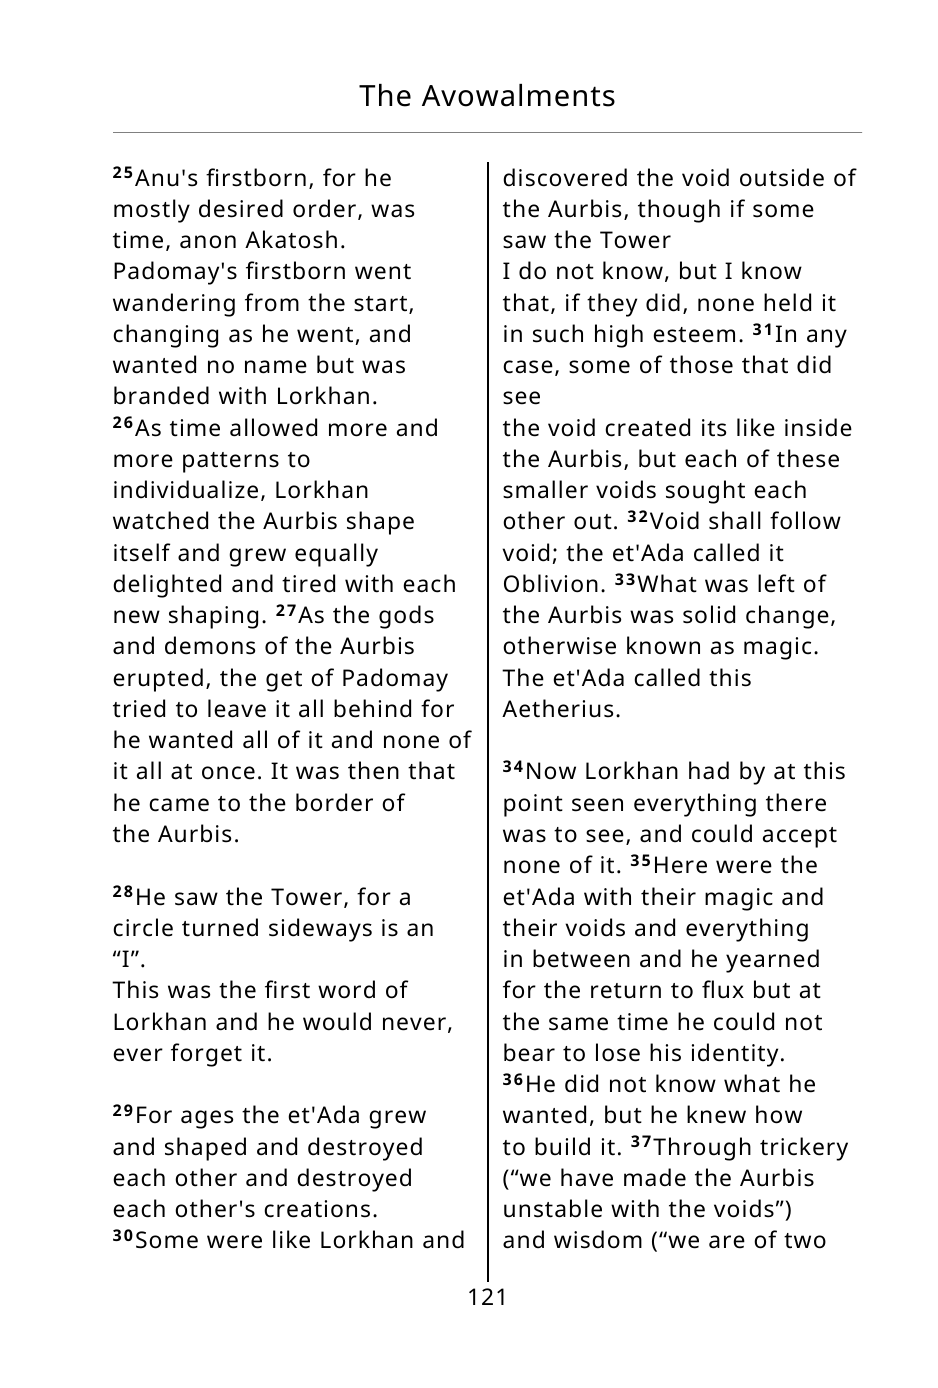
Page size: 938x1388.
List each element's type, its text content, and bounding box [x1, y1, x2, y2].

text 28He saw the Tower, for a circle turned sideways is an “I”. This was the first word of Lorkhan and he would never, ever forget it. [112, 880, 472, 1068]
text 29For ages the et'Ada grew and shaped and destroyed each other and destroyed each other's creations. 30Some were like Lorkhan and [112, 1099, 472, 1255]
text The Avowalments [112, 75, 862, 115]
text discovered the void outside of the Aurbis, though if some saw the Tower I do not know, but I know that, if they did, none held it in such high esteem. 31In any case, some of those that did see the void created its like inside the Aurbis, but each of these smaller voids sought each other out. 32Void shall follow void; the et'Ada called it Oblivion. 33What was left of the Aurbis was solid change, otherwise known as magic. The et'Ada called this Aetherius. [502, 162, 862, 724]
text 34Now Lorkhan had by at this point seen everything there was to see, and could accept none of it. 35Here were the et'Ada with their magic and their voids and everything in between and he yearned for the return to flux but at the same time he could not bear to lose his identity. 36He did not know what he wanted, but he knew how to build it. 37Through trickery (“we have made the Aurbis unstable with the voids”) and wisdom (“we are of two [502, 755, 862, 1255]
text 25Anu's firstborn, for he mostly desired order, was time, anon Akatosh. Padomay's firstborn went wandering from the start, changing as he went, and wanted no name but was branded with Lorkhan. 26As time allowed more and more patterns to individualize, Lorkhan watched the Aurbis shape itself and grew equally delighted and tired with each new shaping. 27As the gods and demons of the Aurbis erupted, the get of Padomay tried to leave it all behind for he wanted all of it and none of it all at once. It was then that he came to the border of the Aurbis. [112, 162, 472, 849]
